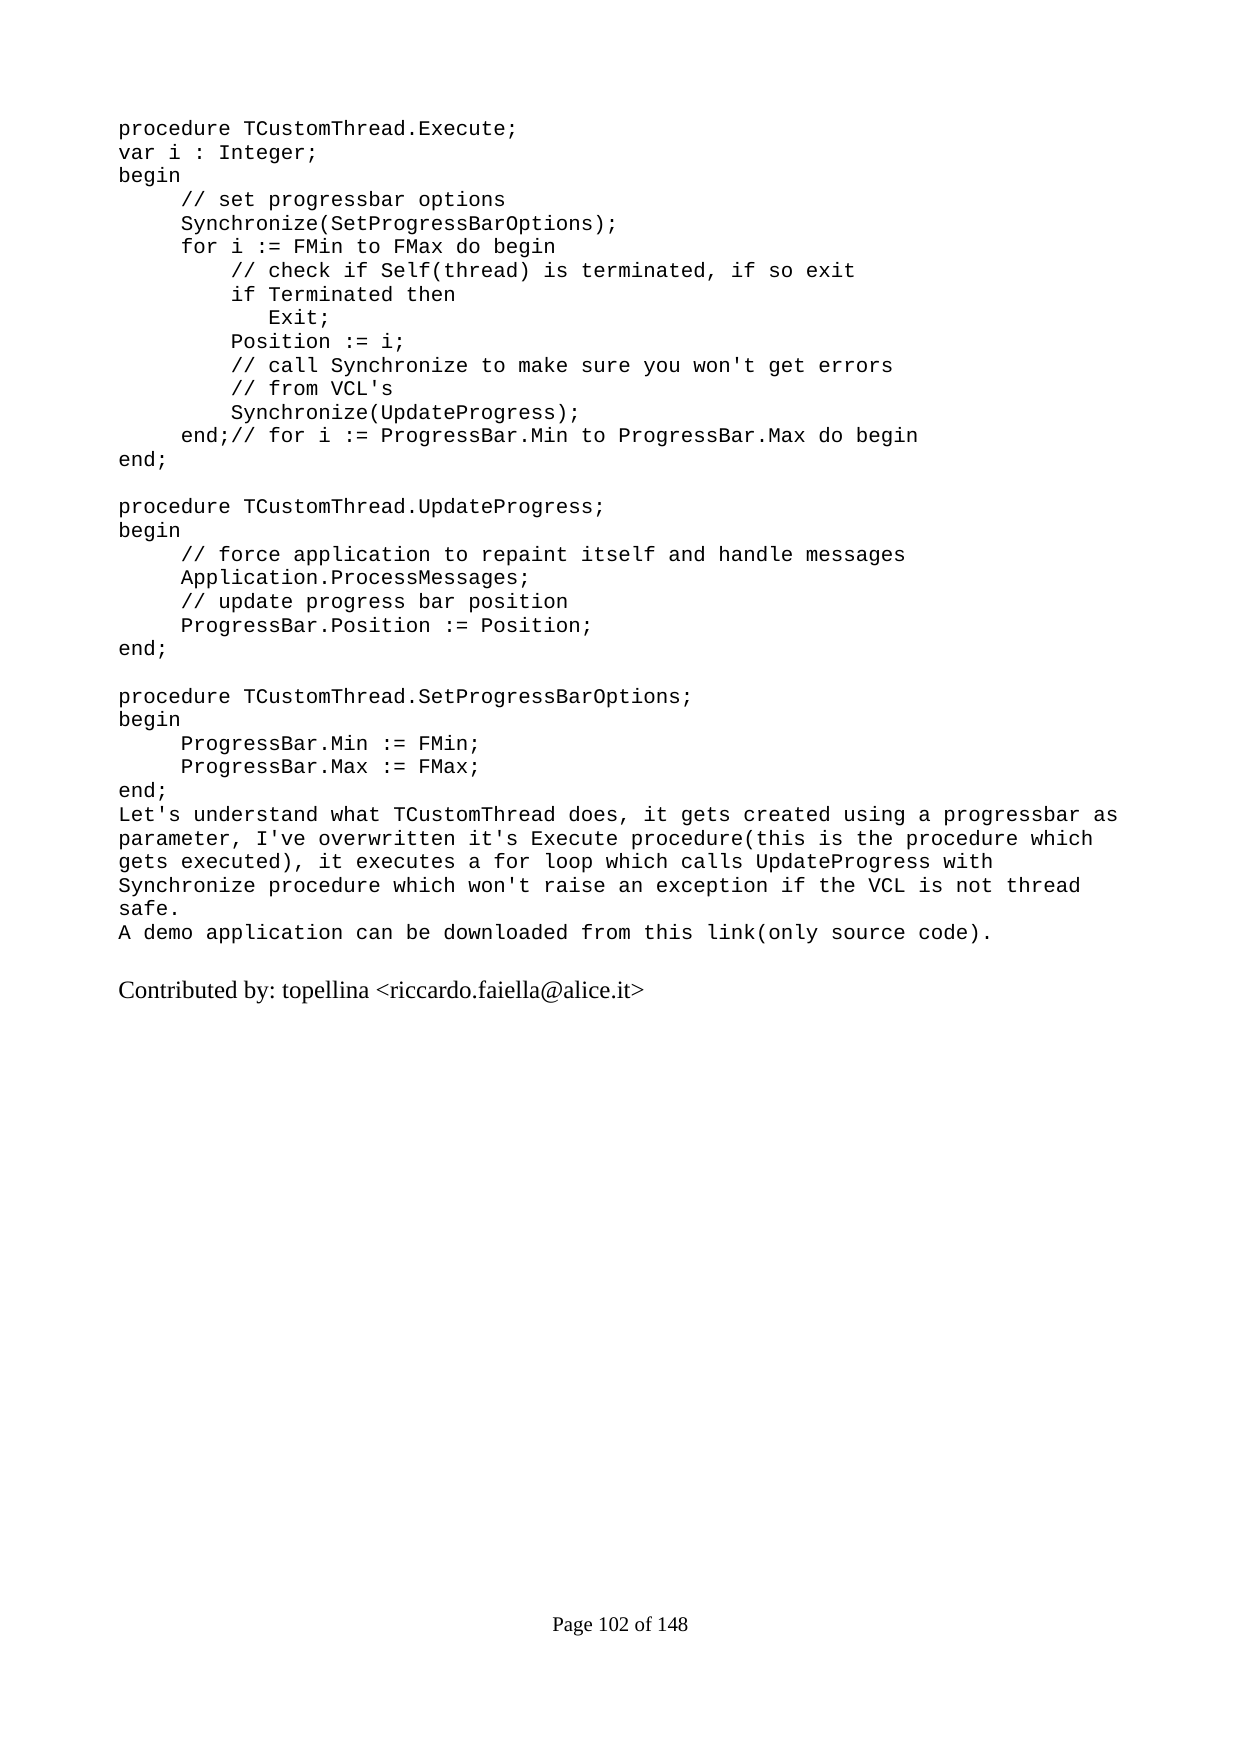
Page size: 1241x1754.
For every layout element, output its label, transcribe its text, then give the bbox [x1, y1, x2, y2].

text end; [118, 780, 1122, 804]
text for i := FMin to FMax do begin [118, 236, 1122, 260]
text Application.ProcessMessages; [118, 567, 1122, 591]
text end;// for i := ProgressBar.Min to ProgressBar.Max do begin [118, 426, 1122, 449]
text begin [118, 520, 1122, 544]
text ProgressBar.Min := FMin; [118, 733, 1122, 757]
text Synchronize(UpdateProgress); [118, 402, 1122, 426]
text ProgressBar.Max := FMax; [118, 757, 1122, 780]
text procedure TCustomThread.UpdateProgress; [118, 496, 1122, 520]
text Exit; [118, 307, 1122, 331]
text A demo application can be downloaded from this link(only source code). [118, 922, 1122, 946]
text Synchronize(SetProgressBarOptions); [118, 213, 1122, 236]
text var i : Integer; [118, 142, 1122, 165]
text Let's understand what TCustomThread does, it gets created using a progressbar as parameter, I've overwritten it's Execute procedure(this is the procedure which gets executed), it executes a for loop which calls UpdateProgress with Synchronize procedure which won't raise an exception if the VCL is not thread safe. [118, 804, 1122, 922]
text Position := i; [118, 331, 1122, 354]
text procedure TCustomThread.Execute; [118, 118, 1122, 142]
text // from VCL's [118, 378, 1122, 402]
text // check if Self(thread) is terminated, if so exit [118, 260, 1122, 284]
text end; [118, 638, 1122, 662]
text Contributed by: topellina <riccardo.faiella@alice.it> [118, 975, 1122, 1004]
text // call Synchronize to make sure you won't get errors [118, 354, 1122, 378]
text // update progress bar position [118, 591, 1122, 615]
text end; [118, 449, 1122, 473]
text // force application to repaint itself and handle messages [118, 544, 1122, 567]
text ProgressBar.Position := Position; [118, 615, 1122, 638]
text if Terminated then [118, 284, 1122, 307]
text procedure TCustomThread.SetProgressBarOptions; [118, 686, 1122, 709]
text begin [118, 709, 1122, 733]
text // set progressbar options [118, 189, 1122, 213]
text begin [118, 165, 1122, 189]
